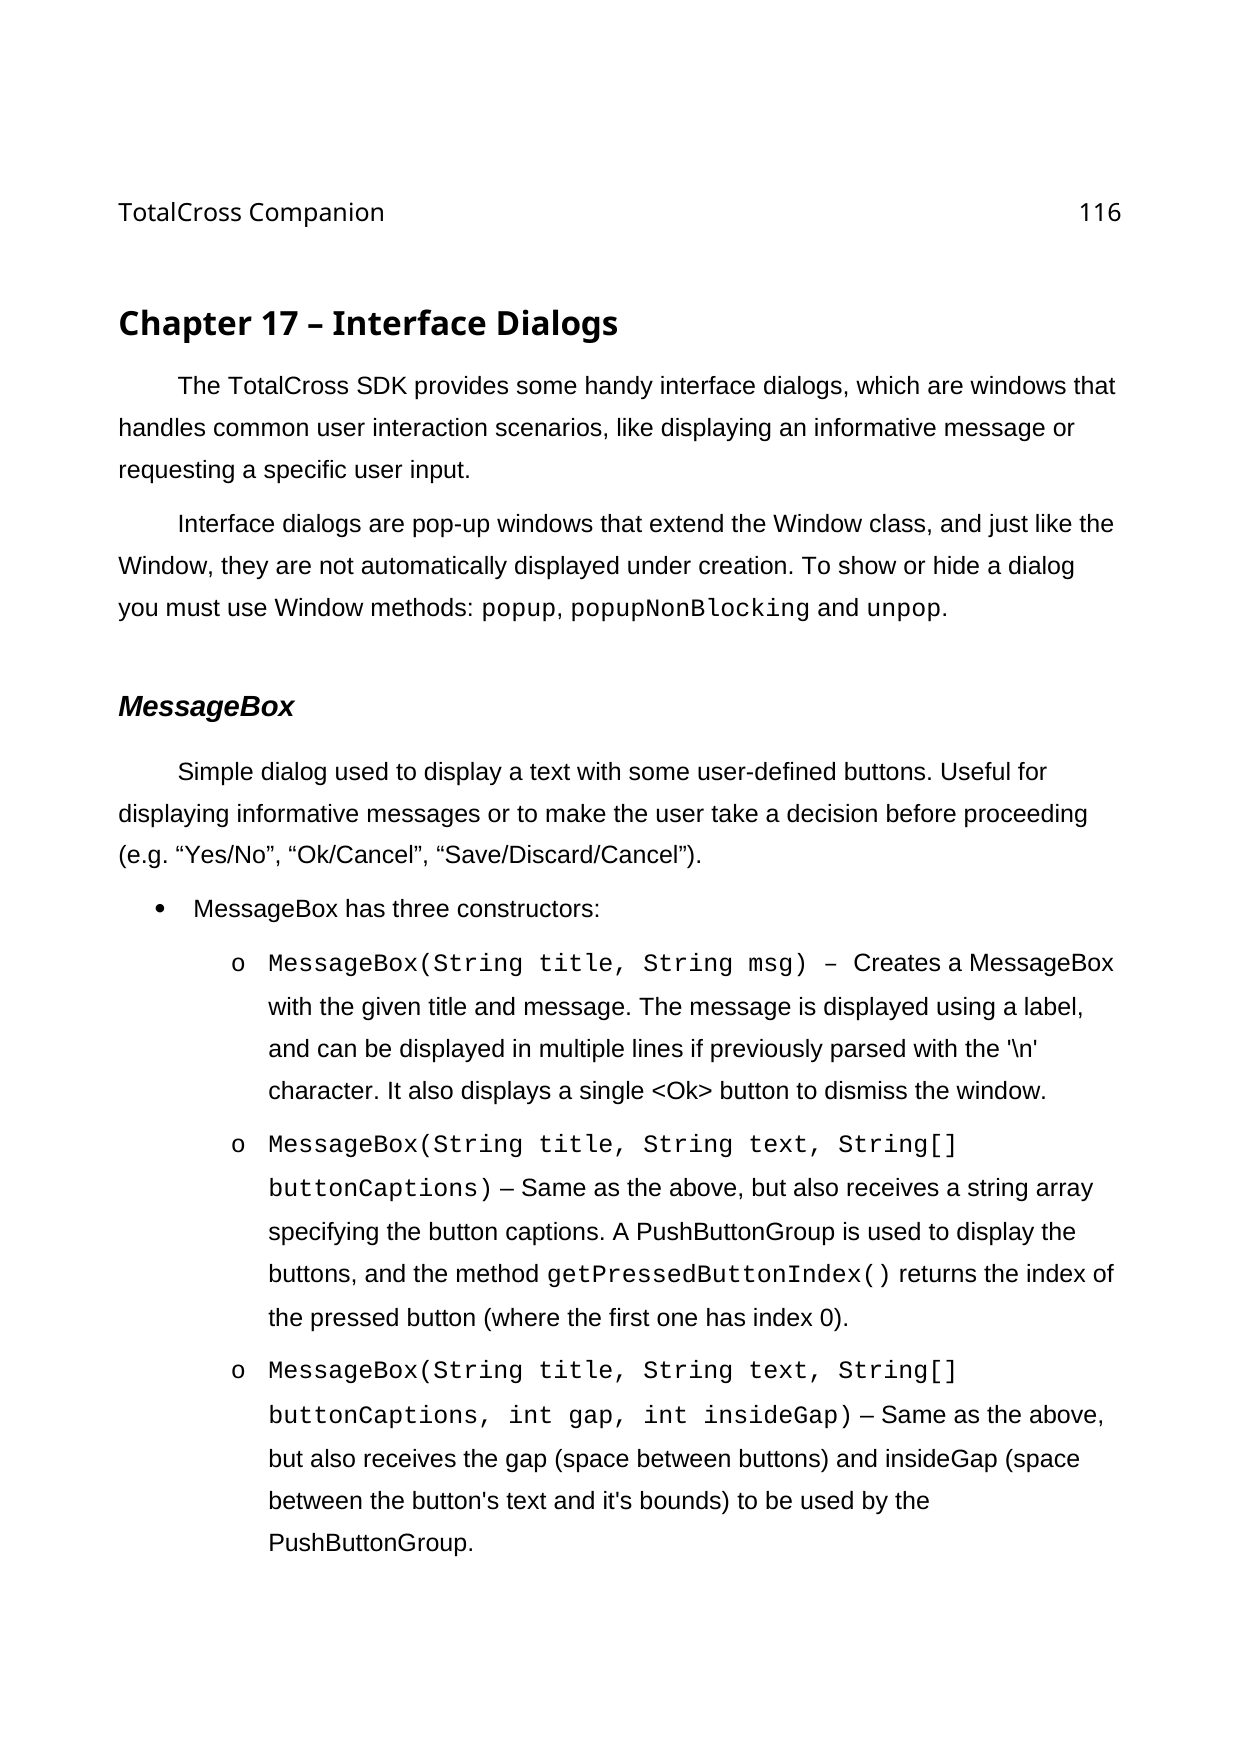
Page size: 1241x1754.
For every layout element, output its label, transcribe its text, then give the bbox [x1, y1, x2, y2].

text The TotalCross SDK provides some handy interface dialogs, which are windows that handles common user interaction scenarios, like displaying an informative message or requesting a specific user input. [118, 372, 1122, 484]
subtitle Chapter 17 – Interface Dialogs [118, 300, 1122, 346]
list MessageBox has three constructors: [156, 895, 1122, 923]
text Interface dialogs are pop-up windows that extend the Window class, and just like the Window, they are not automatically displayed under creation. To show or hide a dialog you must use Window methods: popup, popupNonBlocking and unpop. [118, 510, 1122, 624]
subtitle MessageBox [118, 689, 1122, 722]
text Simple dialog used to display a text with some user-defined buttons. Useful for displaying informative messages or to make the user take a decision before proceeding (e.g. “Yes/No”, “Ok/Cancel”, “Save/Discard/Cancel”). [118, 757, 1122, 869]
list MessageBox(String title, String text, String[] buttonCaptions) – Same as the above, but also receives a string array specifying the button captions. A PushButtonGroup is used to display the buttons, and the method getPressedButtonIndex() returns the index of the pressed button (where the first one has index 0). [231, 1131, 1122, 1332]
list MessageBox(String title, String text, String[] buttonCaptions, int gap, int insideGap) – Same as the above, but also receives the gap (space between buttons) and insideGap (space between the button's text and it's bounds) to be used by the PushButtonGroup. [231, 1358, 1122, 1557]
list MessageBox(String title, String msg) – Creates a MessageBox with the given title and message. The message is displayed using a label, and can be displayed in multiple lines if previously parsed with the '\n' character. It also displays a single <Ok> button to dismiss the window. [231, 949, 1122, 1105]
